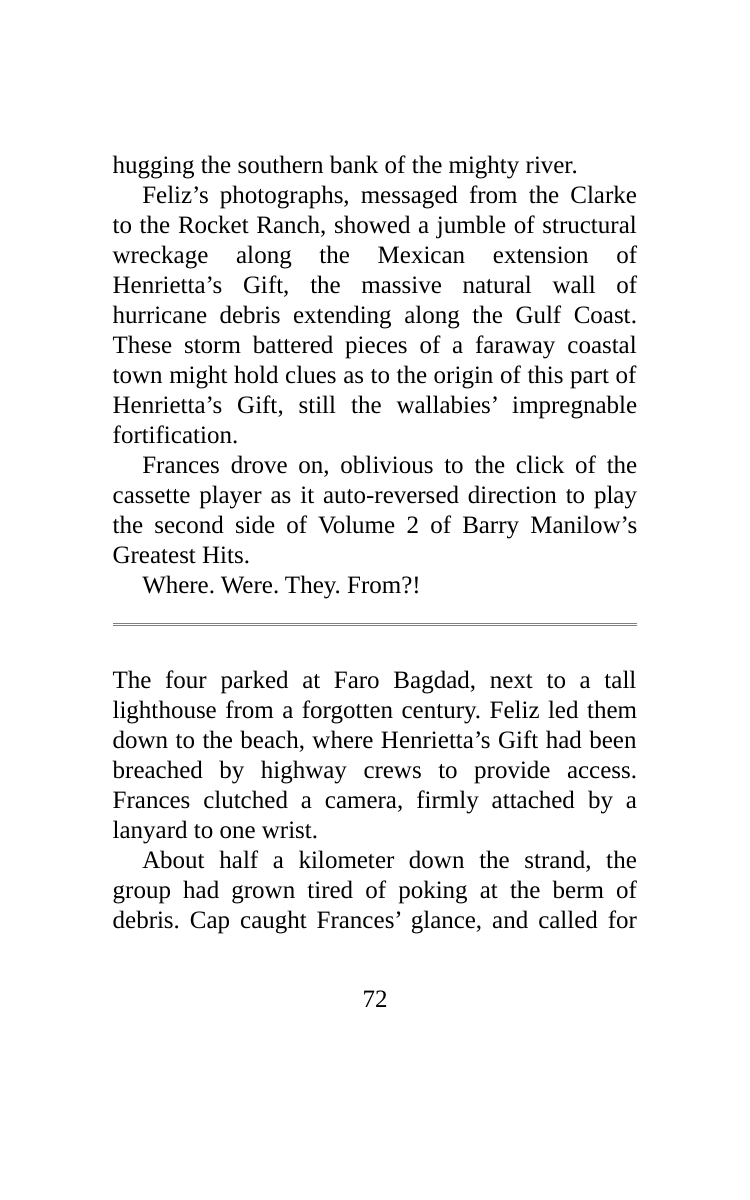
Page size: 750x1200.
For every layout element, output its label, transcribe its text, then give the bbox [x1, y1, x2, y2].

text About half a kilometer down the strand, the group had grown tired of poking at the berm of debris. Cap caught Frances’ glance, and called for [112, 844, 637, 934]
text Feliz’s photographs, messaged from the Clarke to the Rocket Ranch, showed a jumble of structural wreckage along the Mexican extension of Henrietta’s Gift, the massive natural wall of hurricane debris extending along the Gulf Coast. These storm battered pieces of a faraway coastal town might hold clues as to the origin of this part of Henrietta’s Gift, still the wallabies’ impregnable fortification. [112, 180, 637, 450]
text Where. Were. They. From?! [112, 570, 637, 600]
text The four parked at Faro Bagdad, next to a tall lighthouse from a forgotten century. Feliz led them down to the beach, where Henrietta’s Gift had been breached by highway crews to provide access. Frances clutched a camera, firmly attached by a lanyard to one wrist. [112, 664, 637, 844]
text Frances drove on, oblivious to the click of the cassette player as it auto-reversed direction to play the second side of Volume 2 of Barry Manilow’s Greatest Hits. [112, 450, 637, 570]
text hugging the southern bank of the mighty river. [112, 150, 637, 180]
